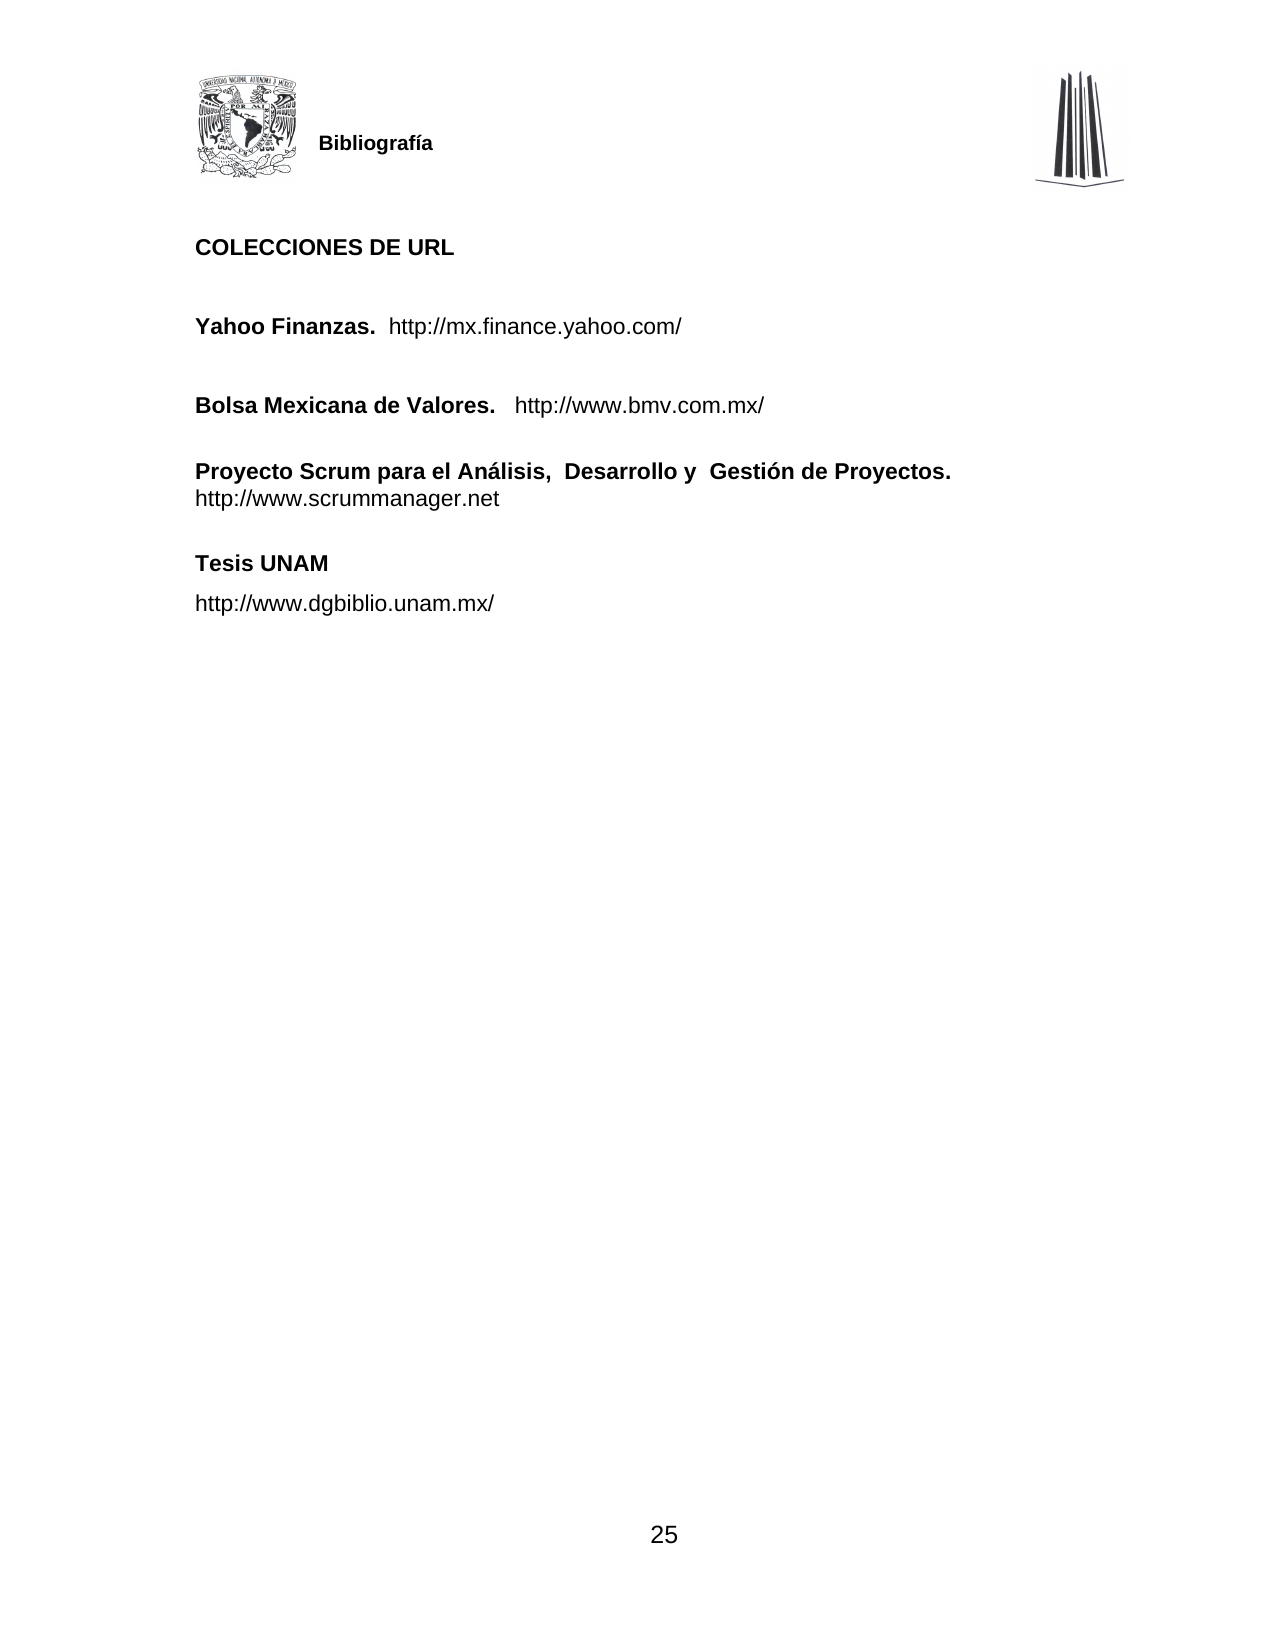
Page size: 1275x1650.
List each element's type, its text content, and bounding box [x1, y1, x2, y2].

text COLECCIONES DE URL [195, 234, 1133, 261]
text Proyecto Scrum para el Análisis, Desarrollo y Gestión de Proyectos. http://www.scrummanager.net [195, 458, 1133, 511]
text Yahoo Finanzas. http://mx.finance.yahoo.com/ [195, 313, 1133, 340]
text Tesis UNAM [195, 550, 1133, 577]
picture [1029, 65, 1131, 193]
text http://www.dgbiblio.unam.mx/ [195, 590, 1133, 616]
text Bolsa Mexicana de Valores. http://www.bmv.com.mx/ [195, 392, 1133, 419]
